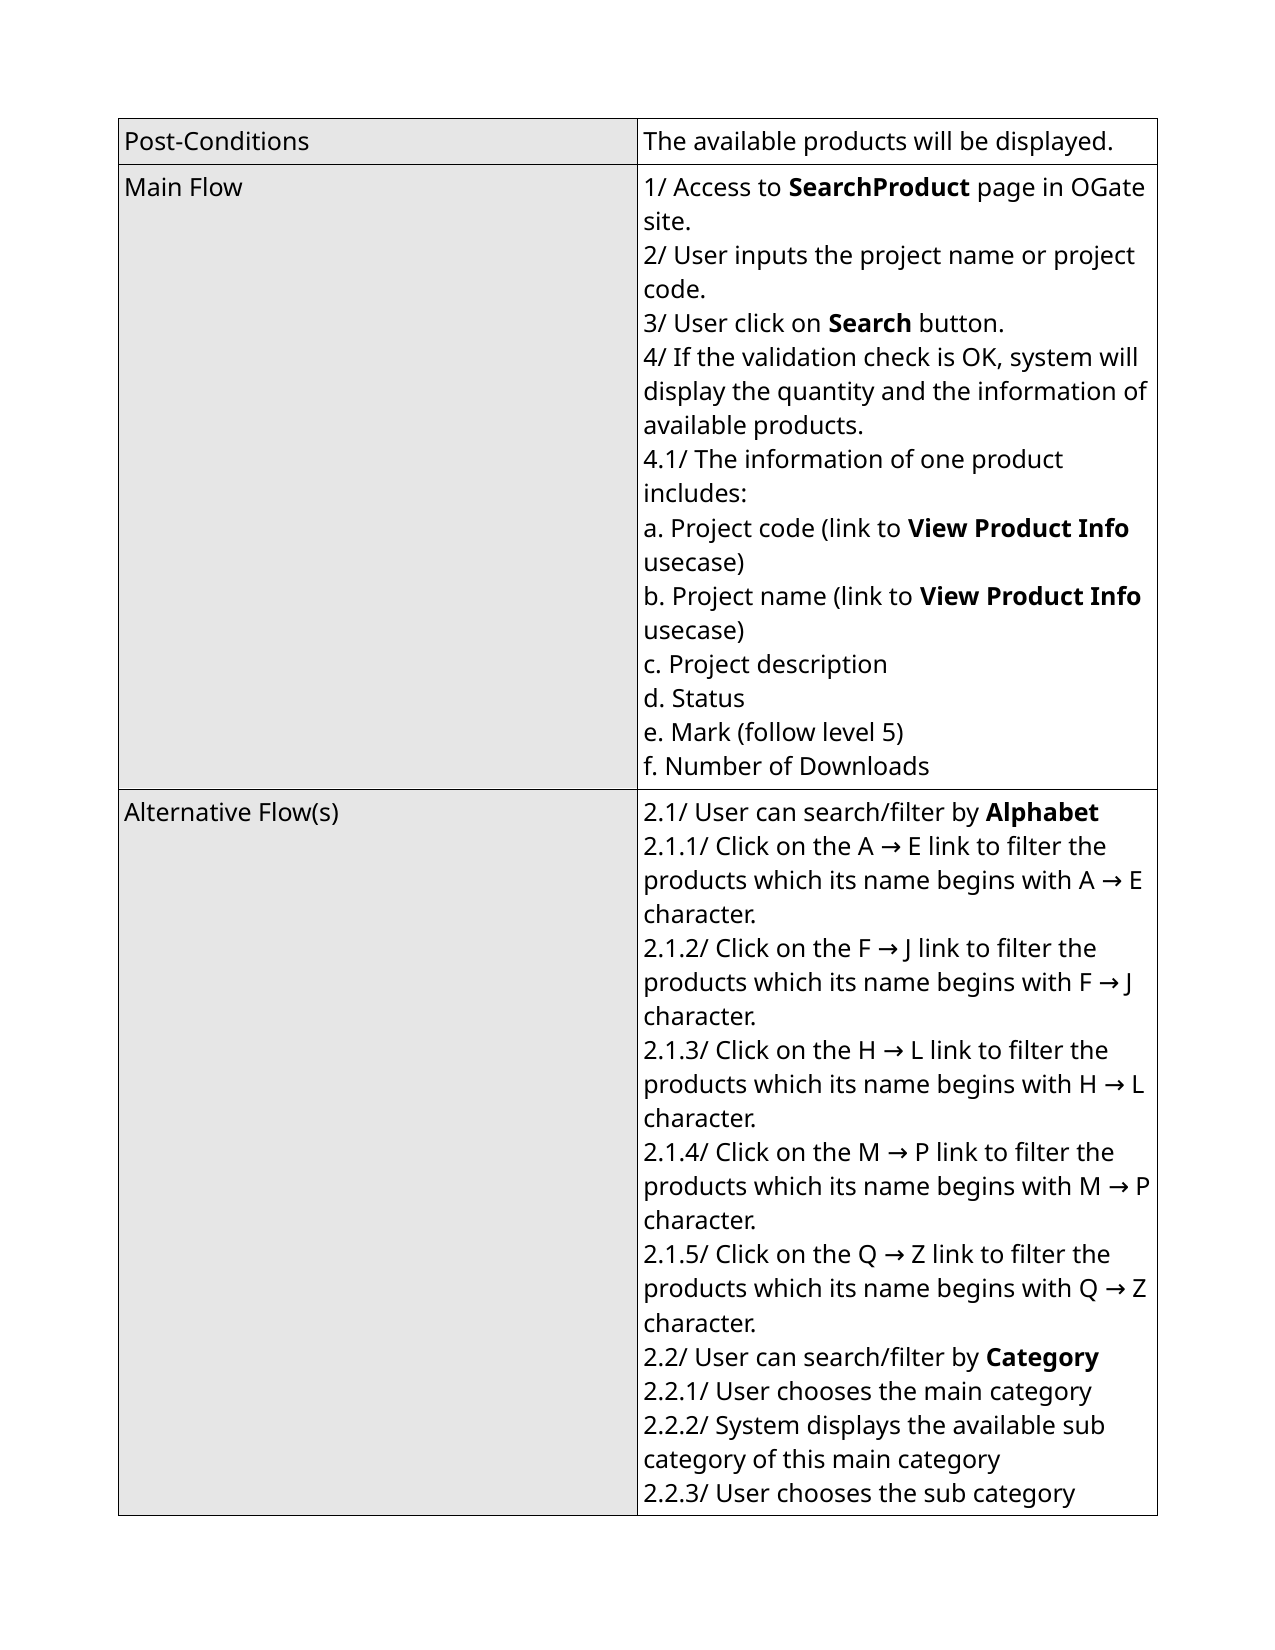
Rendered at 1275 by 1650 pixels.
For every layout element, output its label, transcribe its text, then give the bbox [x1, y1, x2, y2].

table_cell 2.1/ User can search/filter by Alphabet 2.1.1/ Click on the A → E link to filter the products which its name begins with A → E character. 2.1.2/ Click on the F → J link to filter the products which its name begins with F → J character. 2.1.3/ Click on the H → L link to filter the products which its name begins with H → L character. 2.1.4/ Click on the M → P link to filter the products which its name begins with M → P character. 2.1.5/ Click on the Q → Z link to filter the products which its name begins with Q → Z character. 2.2/ User can search/filter by Category 2.2.1/ User chooses the main category 2.2.2/ System displays the available sub category of this main category 2.2.3/ User chooses the sub category [638, 790, 1157, 1515]
table_cell The available products will be displayed. [638, 119, 1157, 164]
table_cell Alternative Flow(s) [119, 790, 637, 1515]
table_cell Post-Conditions [119, 119, 637, 164]
table_cell 1/ Access to SearchProduct page in OGate site. 2/ User inputs the project name or project code. 3/ User click on Search button. 4/ If the validation check is OK, system will display the quantity and the information of available products. 4.1/ The information of one product includes: a. Project code (link to View Product Info usecase) b. Project name (link to View Product Info usecase) c. Project description d. Status e. Mark (follow level 5) f. Number of Downloads [638, 165, 1157, 788]
table_cell Main Flow [119, 165, 637, 788]
